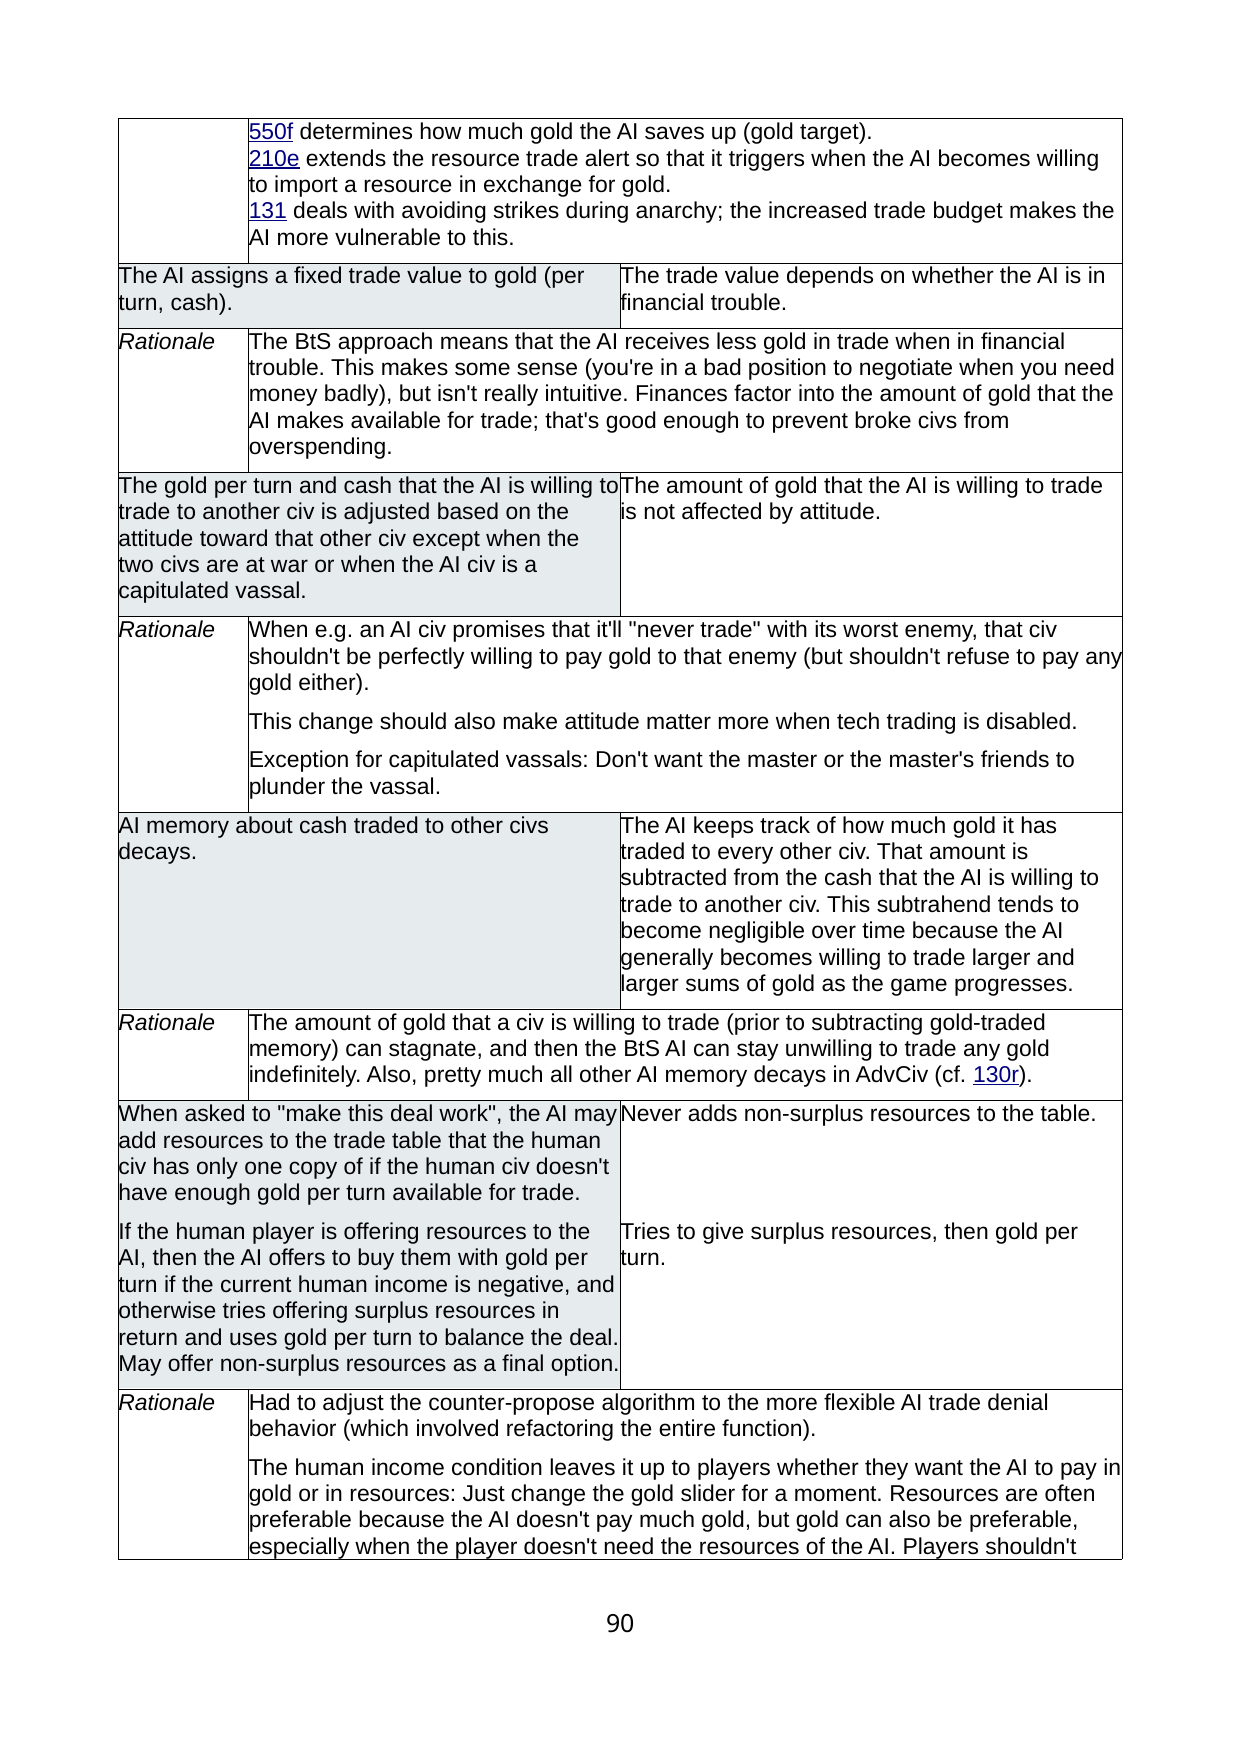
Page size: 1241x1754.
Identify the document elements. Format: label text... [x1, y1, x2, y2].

table_cell Had to adjust the counter-propose algorithm to the more flexible AI trade denial behavior (which involved refactoring the entire function). The human income condition leaves it up to players whether they want the AI to pay in gold or in resources: Just change the gold slider for a moment. Resources are often preferable because the AI doesn't pay much gold, but gold can also be preferable, especially when the player doesn't need the resources of the AI. Players shouldn't [249, 1390, 1122, 1559]
table_cell The amount of gold that a civ is willing to trade (prior to subtracting gold-traded memory) can stagnate, and then the BtS AI can stay unwilling to trade any gold indefinitely. Also, pretty much all other AI memory decays in AdvCiv (cf. 130r). [249, 1010, 1122, 1100]
table_cell 550f determines how much gold the AI saves up (gold target). 210e extends the resource trade alert so that it triggers when the AI becomes willing to import a resource in exchange for gold. 131 deals with avoiding strikes during anarchy; the increased trade budget makes the AI more vulnerable to this. [249, 119, 1122, 262]
table_cell When e.g. an AI civ promises that it'll "never trade" with its worst enemy, that civ shouldn't be perfectly willing to pay gold to that enemy (but shouldn't refuse to pay any gold either). This change should also make attitude matter more when tech trading is disabled. Exception for capitulated vassals: Don't want the master or the master's friends to plunder the vassal. [249, 617, 1122, 812]
table_cell The amount of gold that the AI is willing to trade is not affected by attitude. [621, 473, 1122, 616]
table_cell AI memory about cash traded to other civs decays. [119, 813, 620, 1008]
table_cell Rationale [119, 1010, 248, 1100]
table_cell Rationale [119, 617, 248, 812]
table_cell The gold per turn and cash that the AI is willing to trade to another civ is adjusted based on the attitude toward that other civ except when the two civs are at war or when the AI civ is a capitulated vassal. [119, 473, 620, 616]
table_cell Rationale [119, 329, 248, 472]
table_cell When asked to "make this deal work", the AI may add resources to the trade table that the human civ has only one copy of if the human civ doesn't have enough gold per turn available for trade. If the human player is offering resources to the AI, then the AI offers to buy them with gold per turn if the current human income is negative, and otherwise tries offering surplus resources in return and uses gold per turn to balance the deal. May offer non-surplus resources as a final option. [119, 1101, 620, 1388]
table_cell The AI keeps track of how much gold it has traded to every other civ. That amount is subtracted from the cash that the AI is willing to trade to another civ. This subtrahend tends to become negligible over time because the AI generally becomes willing to trade larger and larger sums of gold as the game progresses. [621, 813, 1122, 1008]
table_cell The trade value depends on whether the AI is in financial trouble. [621, 264, 1122, 328]
table_cell Never adds non-surplus resources to the table. Tries to give surplus resources, then gold per turn. [621, 1101, 1122, 1388]
table_cell The BtS approach means that the AI receives less gold in trade when in financial trouble. This makes some sense (you're in a bad position to negotiate when you need money badly), but isn't really intuitive. Finances factor into the amount of gold that the AI makes available for trade; that's good enough to prevent broke civs from overspending. [249, 329, 1122, 472]
table_cell [119, 119, 248, 262]
table_cell Rationale [119, 1390, 248, 1559]
table_cell The AI assigns a fixed trade value to gold (per turn, cash). [119, 264, 620, 328]
